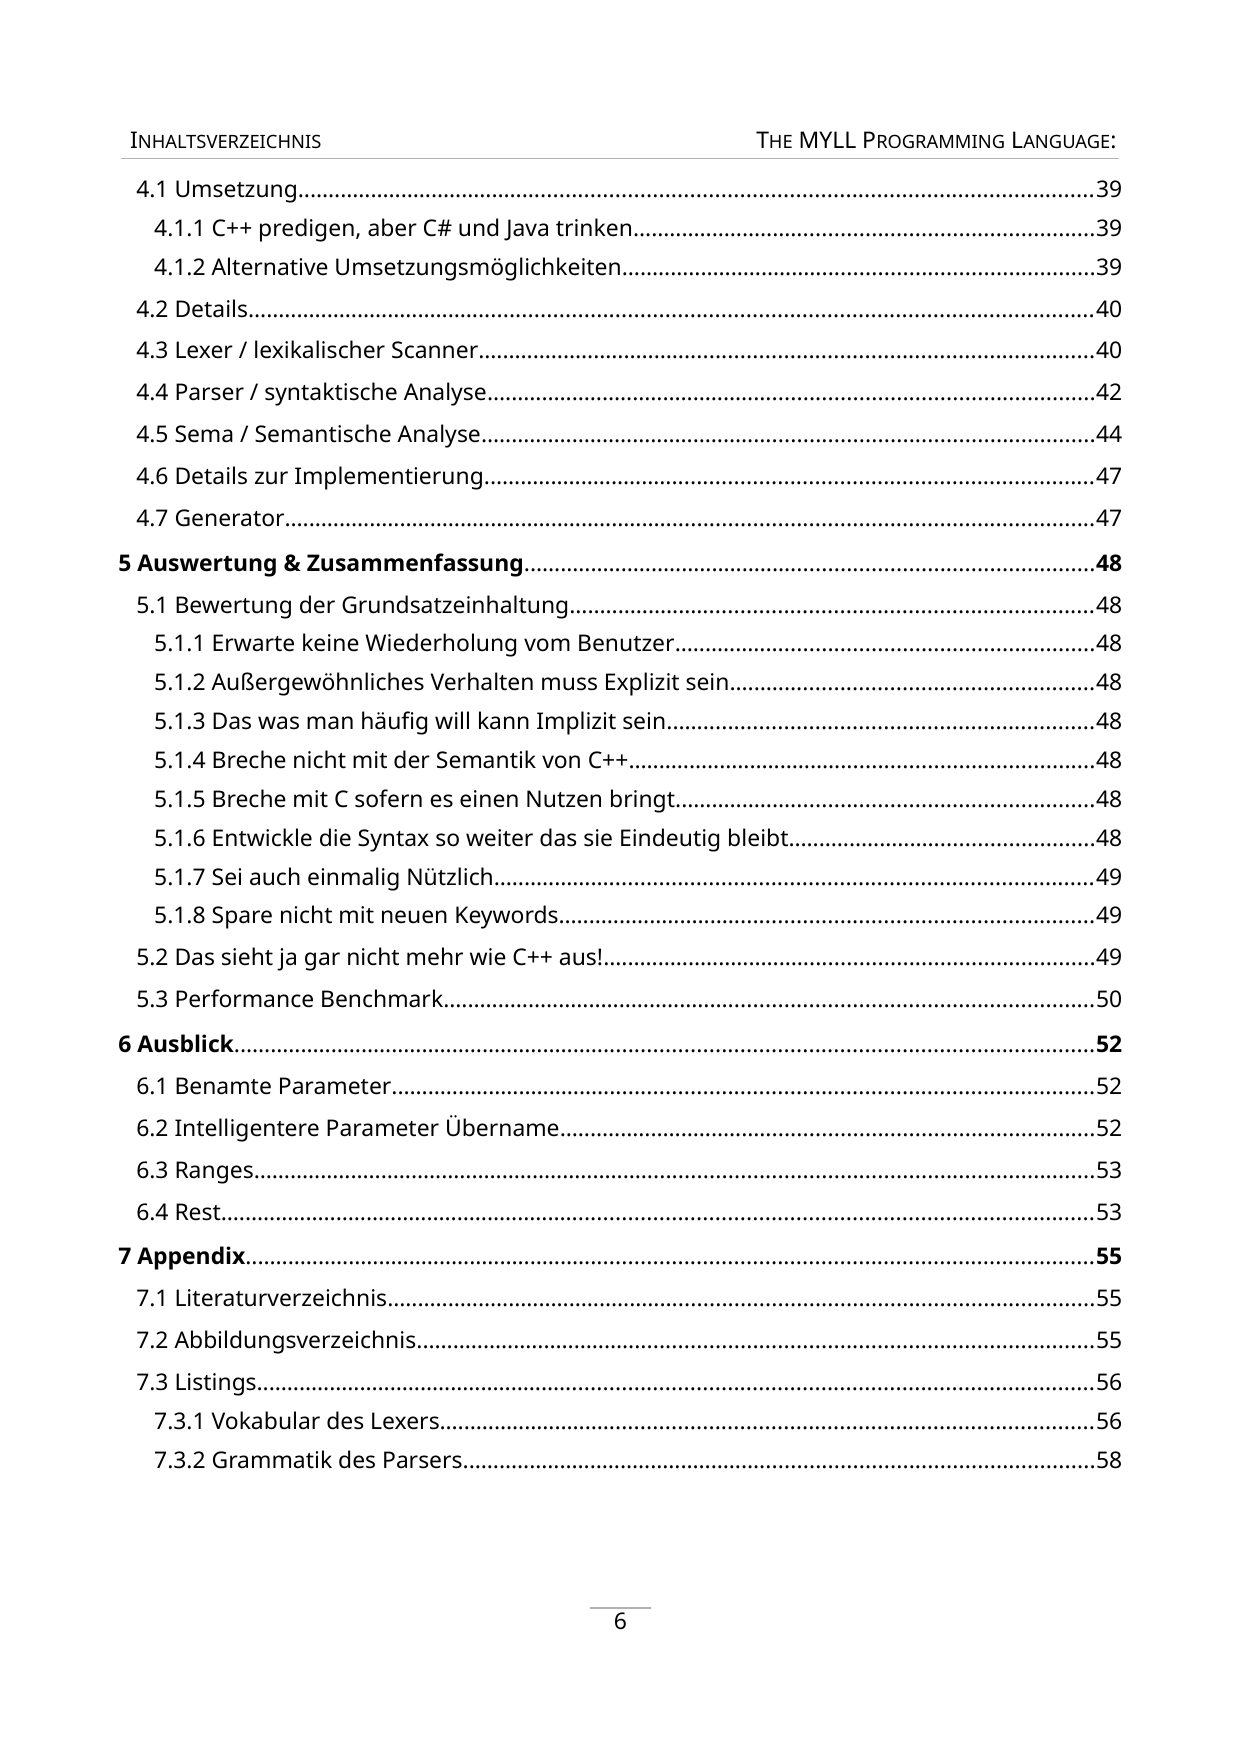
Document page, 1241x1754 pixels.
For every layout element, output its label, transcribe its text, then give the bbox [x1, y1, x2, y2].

text 5.1.6 Entwickle die Syntax so weiter das sie Eindeutig bleibt 48 [118, 822, 1122, 853]
text 6 Ausblick 52 [118, 1028, 1122, 1059]
text 5.1 Bewertung der Grundsatzeinhaltung 48 [118, 588, 1122, 620]
text 7.3 Listings 56 [118, 1366, 1122, 1397]
text 5.1.1 Erwarte keine Wiederholung vom Benutzer 48 [118, 627, 1122, 659]
text 4.7 Generator 47 [118, 502, 1122, 533]
text 5.1.4 Breche nicht mit der Semantik von C++ 48 [118, 744, 1122, 775]
text 7.3.2 Grammatik des Parsers 58 [118, 1443, 1122, 1475]
text 4.1.1 C++ predigen, aber C# und Java trinken 39 [118, 212, 1122, 243]
text 5.3 Performance Benchmark 50 [118, 983, 1122, 1014]
text 6.2 Intelligentere Parameter Übername 52 [118, 1112, 1122, 1143]
text 7.2 Abbildungsverzeichnis 55 [118, 1324, 1122, 1355]
text 4.3 Lexer / lexikalischer Scanner 40 [118, 334, 1122, 366]
text 7.1 Literaturverzeichnis 55 [118, 1282, 1122, 1313]
text 6.3 Ranges 53 [118, 1153, 1122, 1185]
text 7 Appendix 55 [118, 1240, 1122, 1271]
text 6.4 Rest 53 [118, 1195, 1122, 1227]
text 7.3.1 Vokabular des Lexers 56 [118, 1405, 1122, 1436]
text 5 Auswertung & Zusammenfassung 48 [118, 547, 1122, 578]
text 4.5 Sema / Semantische Analyse 44 [118, 418, 1122, 449]
text 4.2 Details 40 [118, 292, 1122, 324]
text 5.1.3 Das was man häufig will kann Implizit sein 48 [118, 705, 1122, 736]
text 5.1.2 Außergewöhnliches Verhalten muss Explizit sein 48 [118, 666, 1122, 697]
text 5.1.5 Breche mit C sofern es einen Nutzen bringt 48 [118, 783, 1122, 814]
text 4.6 Details zur Implementierung 47 [118, 460, 1122, 491]
text 4.1.2 Alternative Umsetzungsmöglichkeiten 39 [118, 251, 1122, 282]
text 4.1 Umsetzung 39 [118, 173, 1122, 204]
text 6.1 Benamte Parameter 52 [118, 1070, 1122, 1101]
text 5.1.8 Spare nicht mit neuen Keywords 49 [118, 899, 1122, 931]
text 5.1.7 Sei auch einmalig Nützlich 49 [118, 861, 1122, 892]
text 5.2 Das sieht ja gar nicht mehr wie C++ aus! 49 [118, 941, 1122, 972]
text 4.4 Parser / syntaktische Analyse 42 [118, 376, 1122, 407]
